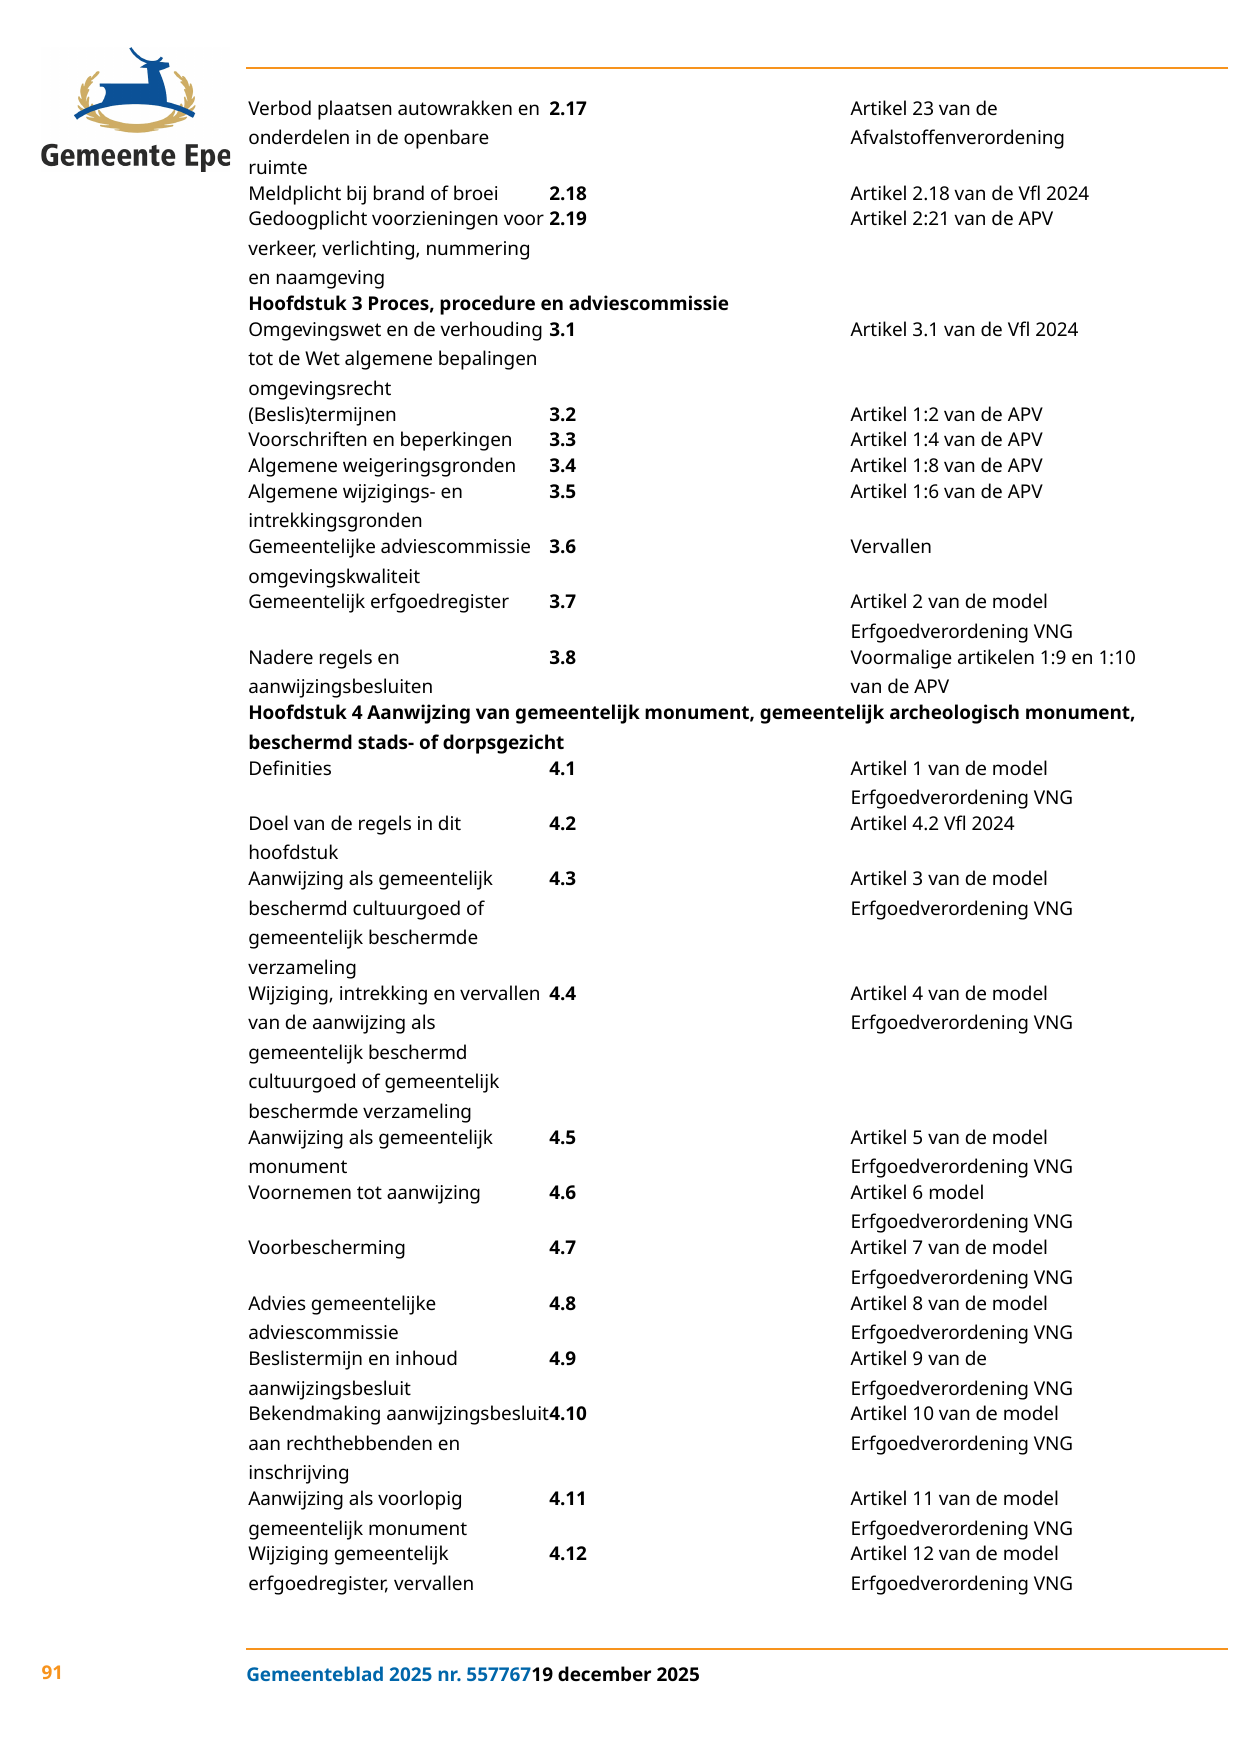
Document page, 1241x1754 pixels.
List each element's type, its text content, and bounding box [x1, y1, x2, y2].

table_cell 4.5 [549, 1124, 850, 1179]
table_cell Artikel 2 van de model Erfgoedverordening VNG [850, 589, 1152, 644]
table_cell Artikel 1:4 van de APV [850, 427, 1152, 452]
table_cell Gedoogplicht voorzieningen voor verkeer, verlichting, nummering en naamgeving [248, 205, 549, 290]
table_cell Definities [248, 755, 549, 810]
table_cell Doel van de regels in dit hoofdstuk [248, 810, 549, 865]
table_cell Meldplicht bij brand of broei [248, 180, 549, 205]
table_cell Artikel 5 van de model Erfgoedverordening VNG [850, 1124, 1152, 1179]
table_cell Artikel 3.1 van de Vfl 2024 [850, 316, 1152, 401]
table_cell Artikel 1:2 van de APV [850, 401, 1152, 427]
table_cell Artikel 1:8 van de APV [850, 453, 1152, 478]
table_cell 4.6 [549, 1179, 850, 1234]
table_cell Beslistermijn en inhoud aanwijzingsbesluit [248, 1345, 549, 1400]
table_cell 4.4 [549, 980, 850, 1124]
table_cell Artikel 4.2 Vfl 2024 [850, 810, 1152, 865]
table_cell Gemeentelijke adviescommissie omgevingskwaliteit [248, 534, 549, 589]
table_cell Wijziging gemeentelijk erfgoedregister, vervallen [248, 1541, 549, 1596]
table_cell Artikel 8 van de model Erfgoedverordening VNG [850, 1290, 1152, 1345]
table_cell 2.17 [549, 95, 850, 180]
table_cell Aanwijzing als gemeentelijk beschermd cultuurgoed of gemeentelijk beschermde verzameling [248, 865, 549, 980]
table_cell Artikel 10 van de model Erfgoedverordening VNG [850, 1400, 1152, 1485]
table_cell Artikel 1 van de model Erfgoedverordening VNG [850, 755, 1152, 810]
table_cell 3.8 [549, 644, 850, 699]
table_cell Hoofdstuk 3 Proces, procedure en adviescommissie [248, 290, 1152, 316]
table_cell Hoofdstuk 4 Aanwijzing van gemeentelijk monument, gemeentelijk archeologisch monument, beschermd stads- of dorpsgezicht [248, 699, 1152, 755]
table_cell Wijziging, intrekking en vervallen van de aanwijzing als gemeentelijk beschermd cultuurgoed of gemeentelijk beschermde verzameling [248, 980, 549, 1124]
table_cell 2.18 [549, 180, 850, 205]
table_cell Advies gemeentelijke adviescommissie [248, 1290, 549, 1345]
table_cell 3.1 [549, 316, 850, 401]
table_cell 4.11 [549, 1485, 850, 1541]
table_cell Artikel 3 van de model Erfgoedverordening VNG [850, 865, 1152, 980]
table_cell Gemeentelijk erfgoedregister [248, 589, 549, 644]
table_cell Bekendmaking aanwijzingsbesluit aan rechthebbenden en inschrijving [248, 1400, 549, 1485]
table_cell 4.8 [549, 1290, 850, 1345]
table_cell Voorbescherming [248, 1235, 549, 1290]
table_cell 3.7 [549, 589, 850, 644]
table_cell Verbod plaatsen autowrakken en onderdelen in de openbare ruimte [248, 95, 549, 180]
table_cell Artikel 6 model Erfgoedverordening VNG [850, 1179, 1152, 1234]
table_cell Artikel 2.18 van de Vfl 2024 [850, 180, 1152, 205]
table_cell Aanwijzing als gemeentelijk monument [248, 1124, 549, 1179]
table_cell Vervallen [850, 534, 1152, 589]
table_cell Artikel 7 van de model Erfgoedverordening VNG [850, 1235, 1152, 1290]
table_cell Artikel 12 van de model Erfgoedverordening VNG [850, 1541, 1152, 1596]
table_cell 4.3 [549, 865, 850, 980]
table_cell 4.7 [549, 1235, 850, 1290]
table_cell 3.3 [549, 427, 850, 452]
table_cell Voornemen tot aanwijzing [248, 1179, 549, 1234]
table_cell 2.19 [549, 205, 850, 290]
table_cell Algemene weigeringsgronden [248, 453, 549, 478]
table_cell Algemene wijzigings- en intrekkingsgronden [248, 478, 549, 533]
table_cell 4.2 [549, 810, 850, 865]
table_cell Aanwijzing als voorlopig gemeentelijk monument [248, 1485, 549, 1541]
table_cell 4.1 [549, 755, 850, 810]
table_cell 4.12 [549, 1541, 850, 1596]
table_cell 3.5 [549, 478, 850, 533]
table_cell 3.4 [549, 453, 850, 478]
table_cell 4.10 [549, 1400, 850, 1485]
table_cell Artikel 2:21 van de APV [850, 205, 1152, 290]
picture [41, 47, 231, 172]
table_cell Artikel 9 van de Erfgoedverordening VNG [850, 1345, 1152, 1400]
table_cell Artikel 4 van de model Erfgoedverordening VNG [850, 980, 1152, 1124]
table_cell 3.6 [549, 534, 850, 589]
table_cell Nadere regels en aanwijzingsbesluiten [248, 644, 549, 699]
table_cell 4.9 [549, 1345, 850, 1400]
table_cell Artikel 1:6 van de APV [850, 478, 1152, 533]
table_cell (Beslis)termijnen [248, 401, 549, 427]
table_cell Voormalige artikelen 1:9 en 1:10 van de APV [850, 644, 1152, 699]
table_cell Artikel 11 van de model Erfgoedverordening VNG [850, 1485, 1152, 1541]
table_cell Voorschriften en beperkingen [248, 427, 549, 452]
table_cell Omgevingswet en de verhouding tot de Wet algemene bepalingen omgevingsrecht [248, 316, 549, 401]
table_cell 3.2 [549, 401, 850, 427]
table_cell Artikel 23 van de Afvalstoffenverordening [850, 95, 1152, 180]
